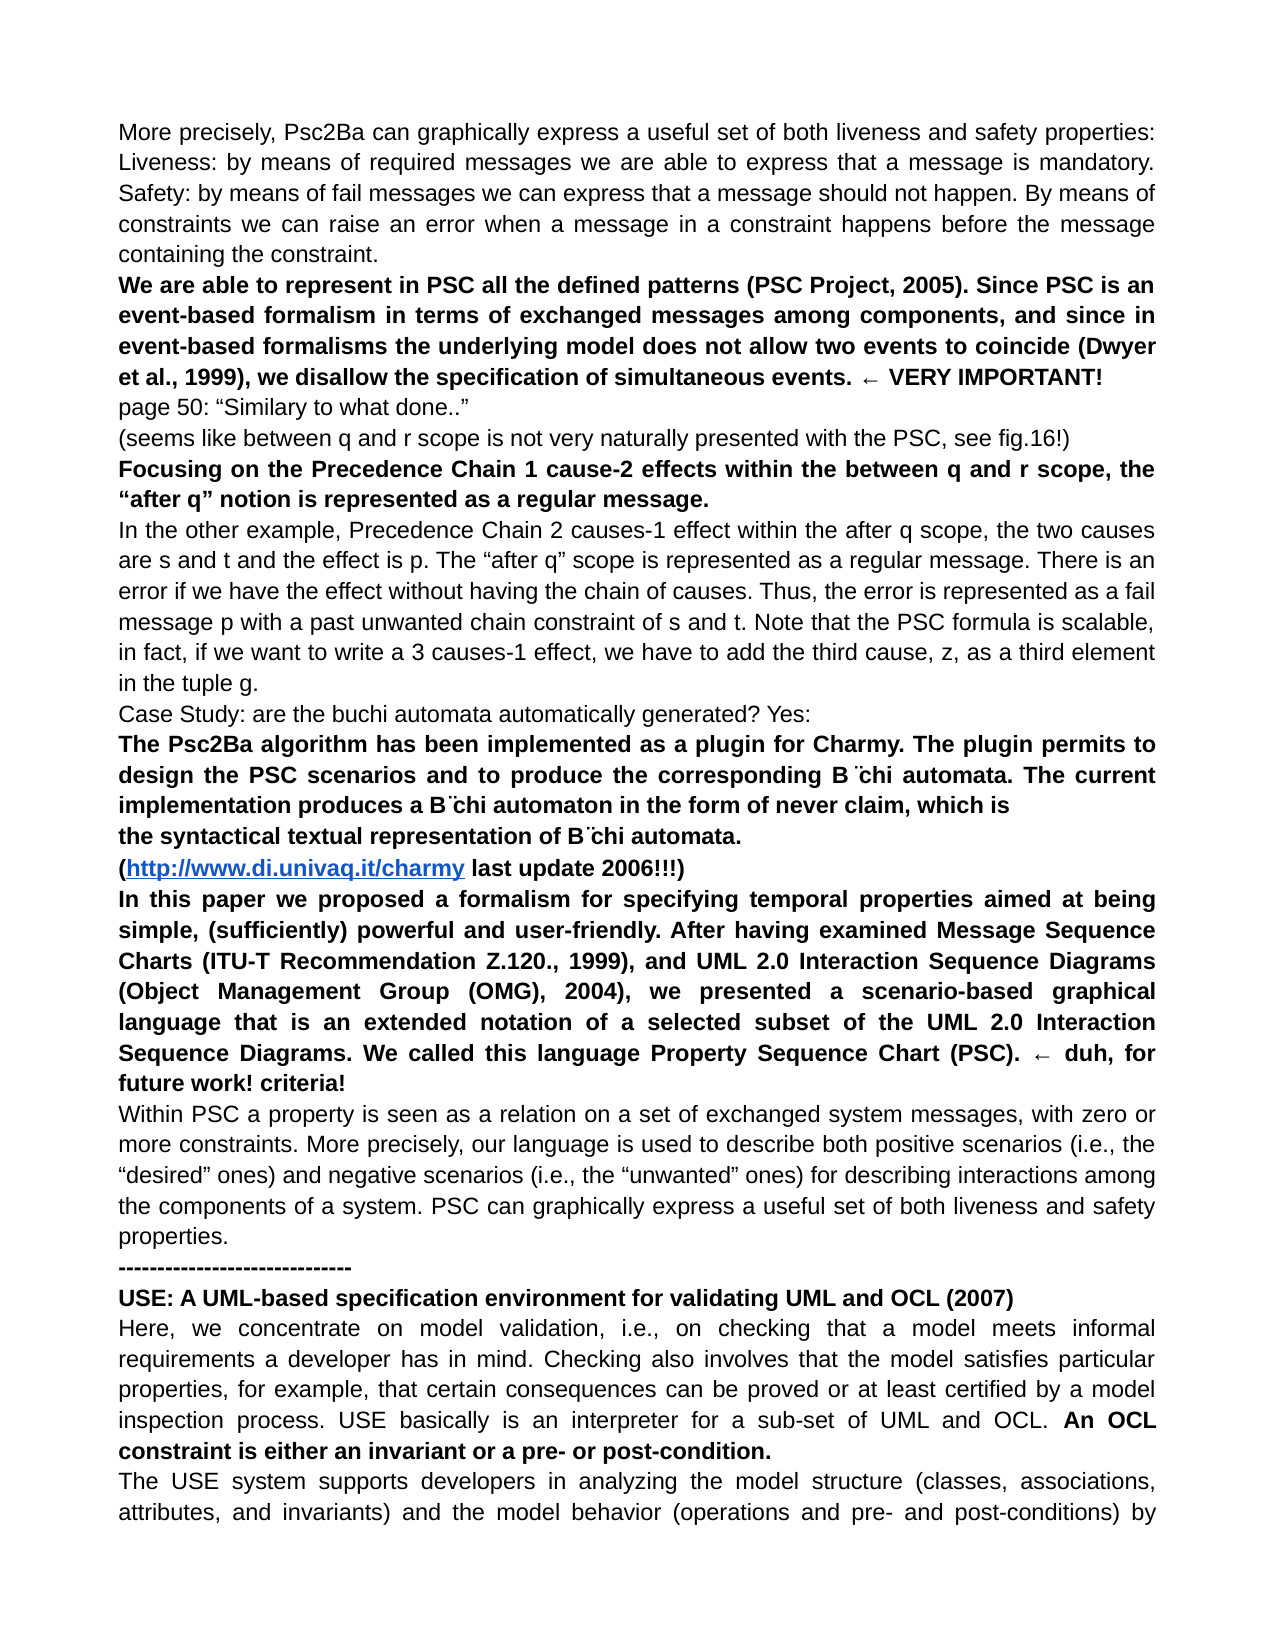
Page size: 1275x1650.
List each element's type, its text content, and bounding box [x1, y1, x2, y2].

text ------------------------------ [118, 1253, 1157, 1280]
text In the other example, Precedence Chain 2 causes-1 effect within the after q scope, the two causes are s and t and the effect is p. The “after q” scope is represented as a regular message. There is an error if we have the effect without having the chain of causes. Thus, the error is represented as a fail message p with a past unwanted chain constraint of s and t. Note that the PSC formula is scalable, in fact, if we want to write a 3 causes-1 effect, we have to add the third cause, z, as a third element in the tuple g. [118, 516, 1157, 696]
text In this paper we proposed a formalism for specifying temporal properties aimed at being simple, (sufficiently) powerful and user-friendly. After having examined Message Sequence Charts (ITU-T Recommendation Z.120., 1999), and UML 2.0 Interaction Sequence Diagrams (Object Management Group (OMG), 2004), we presented a scenario-based graphical language that is an extended notation of a selected subset of the UML 2.0 Interaction Sequence Diagrams. We called this language Property Sequence Chart (PSC). ← duh, for future work! criteria! [118, 886, 1157, 1096]
text the syntactical textual representation of B ̈chi automata. [118, 822, 1157, 849]
text Here, we concentrate on model validation, i.e., on checking that a model meets informal requirements a developer has in mind. Checking also involves that the model satisfies particular properties, for example, that certain consequences can be proved or at least certified by a model inspection process. USE basically is an interpreter for a sub-set of UML and OCL. An OCL constraint is either an invariant or a pre- or post-condition. [118, 1314, 1157, 1464]
text More precisely, Psc2Ba can graphically express a useful set of both liveness and safety properties: Liveness: by means of required messages we are able to express that a message is mandatory. Safety: by means of fail messages we can express that a message should not happen. By means of constraints we can raise an error when a message in a constraint happens before the message containing the constraint. [118, 118, 1157, 267]
text Within PSC a property is seen as a relation on a set of exchanged system messages, with zero or more constraints. More precisely, our language is used to describe both positive scenarios (i.e., the “desired” ones) and negative scenarios (i.e., the “unwanted” ones) for describing interactions among the components of a system. PSC can graphically express a useful set of both liveness and safety properties. [118, 1100, 1157, 1249]
text The USE system supports developers in analyzing the model structure (classes, associations, attributes, and invariants) and the model behavior (operations and pre- and post-conditions) by [118, 1468, 1157, 1525]
text (http://www.di.univaq.it/charmy last update 2006!!!) [118, 853, 1157, 882]
text We are able to represent in PSC all the defined patterns (PSC Project, 2005). Since PSC is an event-based formalism in terms of exchanged messages among components, and since in event-based formalisms the underlying model does not allow two events to coincide (Dwyer et al., 1999), we disallow the specification of simultaneous events. ← VERY IMPORTANT! [118, 271, 1157, 390]
text The Psc2Ba algorithm has been implemented as a plugin for Charmy. The plugin permits to design the PSC scenarios and to produce the corresponding B ̈chi automata. The current implementation produces a B ̈chi automaton in the form of never claim, which is [118, 731, 1157, 819]
text page 50: “Similary to what done..” [118, 394, 1157, 421]
text (seems like between q and r scope is not very naturally presented with the PSC, see fig.16!) [118, 424, 1157, 451]
text USE: A UML-based specification environment for validating UML and OCL (2007) [118, 1284, 1157, 1311]
text Case Study: are the buchi automata automatically generated? Yes: [118, 700, 1157, 727]
text Focusing on the Precedence Chain 1 cause-2 effects within the between q and r scope, the “after q” notion is represented as a regular message. [118, 455, 1157, 512]
